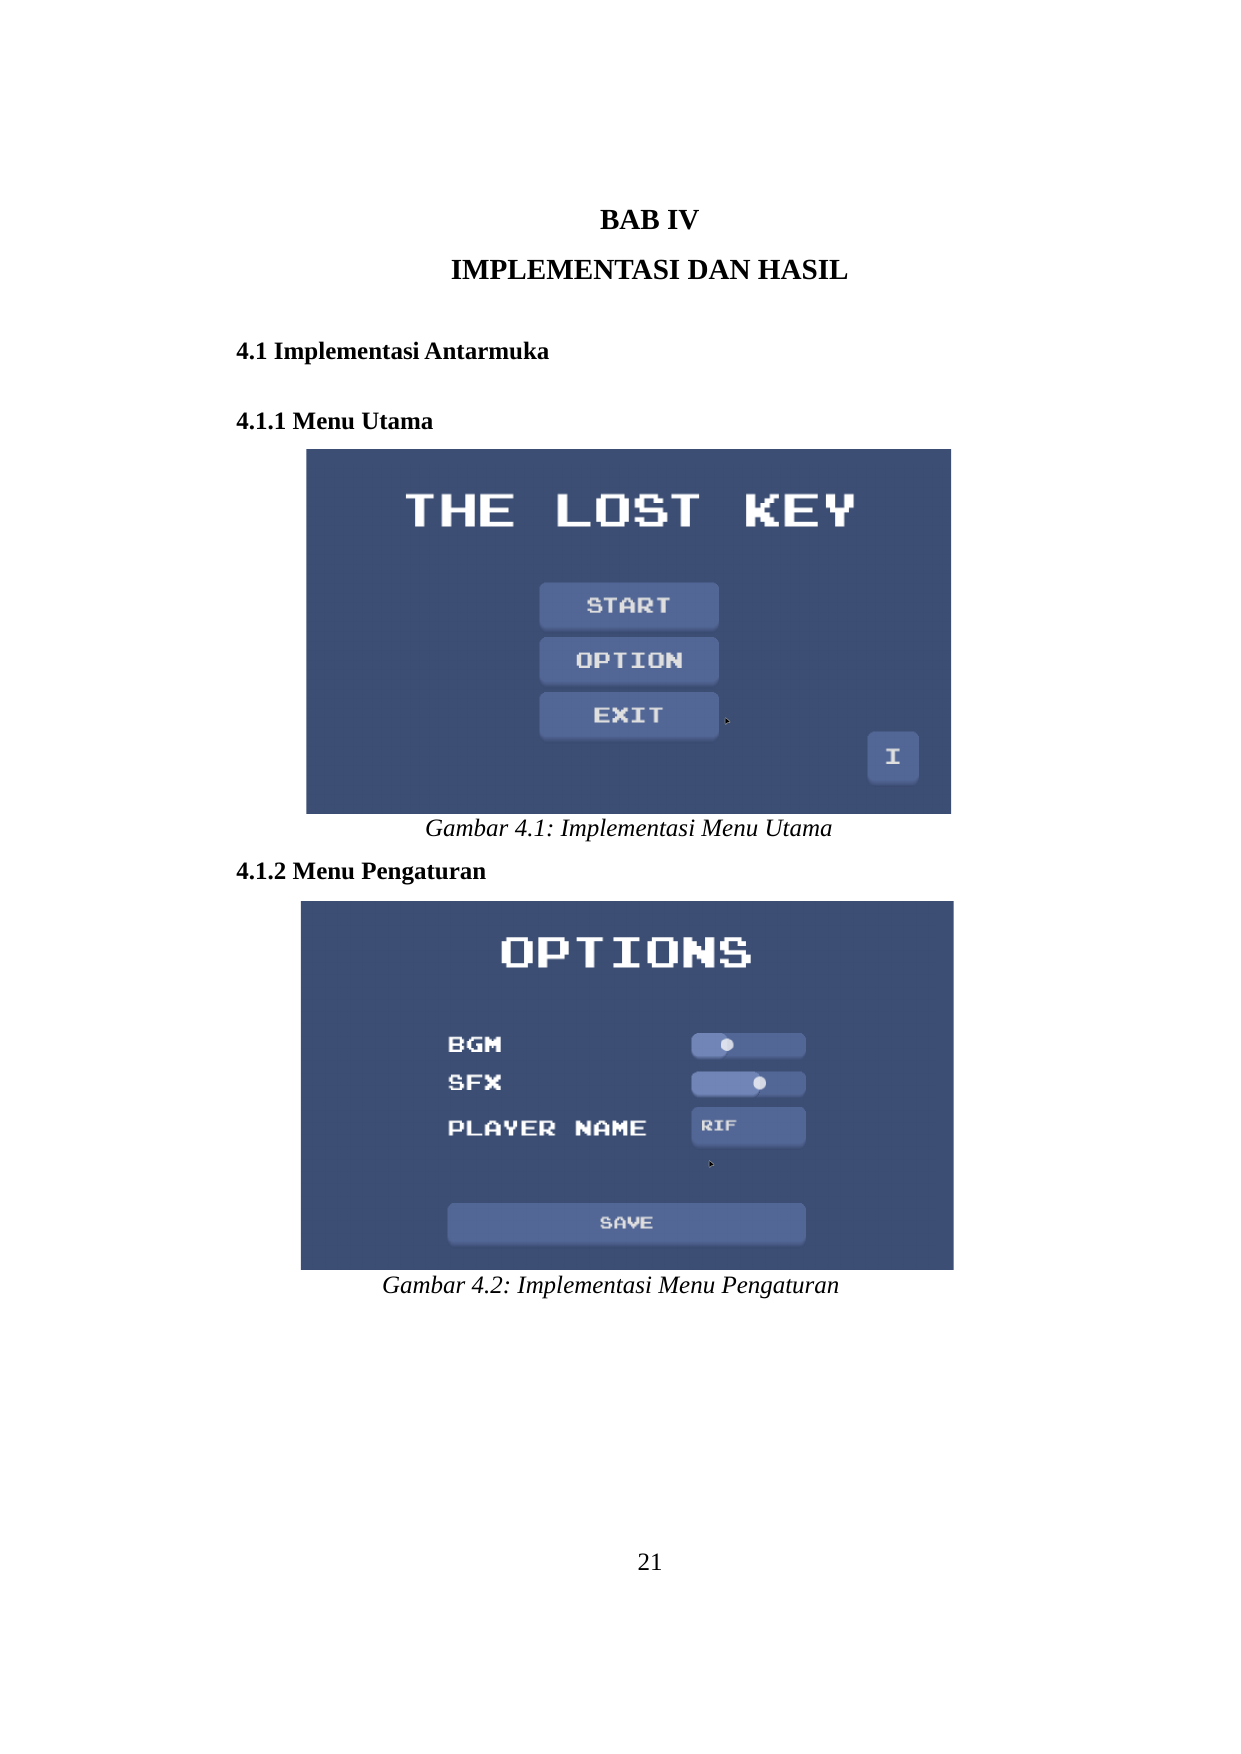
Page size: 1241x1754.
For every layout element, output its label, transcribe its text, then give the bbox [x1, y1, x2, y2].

text Gambar 4.1: Implementasi Menu Utama [306, 814, 951, 842]
subtitle Menu Pengaturan [236, 814, 1063, 885]
picture [300, 901, 954, 1270]
subtitle Menu Utama [236, 406, 1063, 435]
text Gambar 4.2: Implementasi Menu Pengaturan [284, 1270, 937, 1299]
picture [306, 449, 952, 814]
subtitle Implementasi Antarmuka [236, 336, 1063, 364]
subtitle IMPLEMENTASI DAN HASIL [236, 202, 1063, 286]
